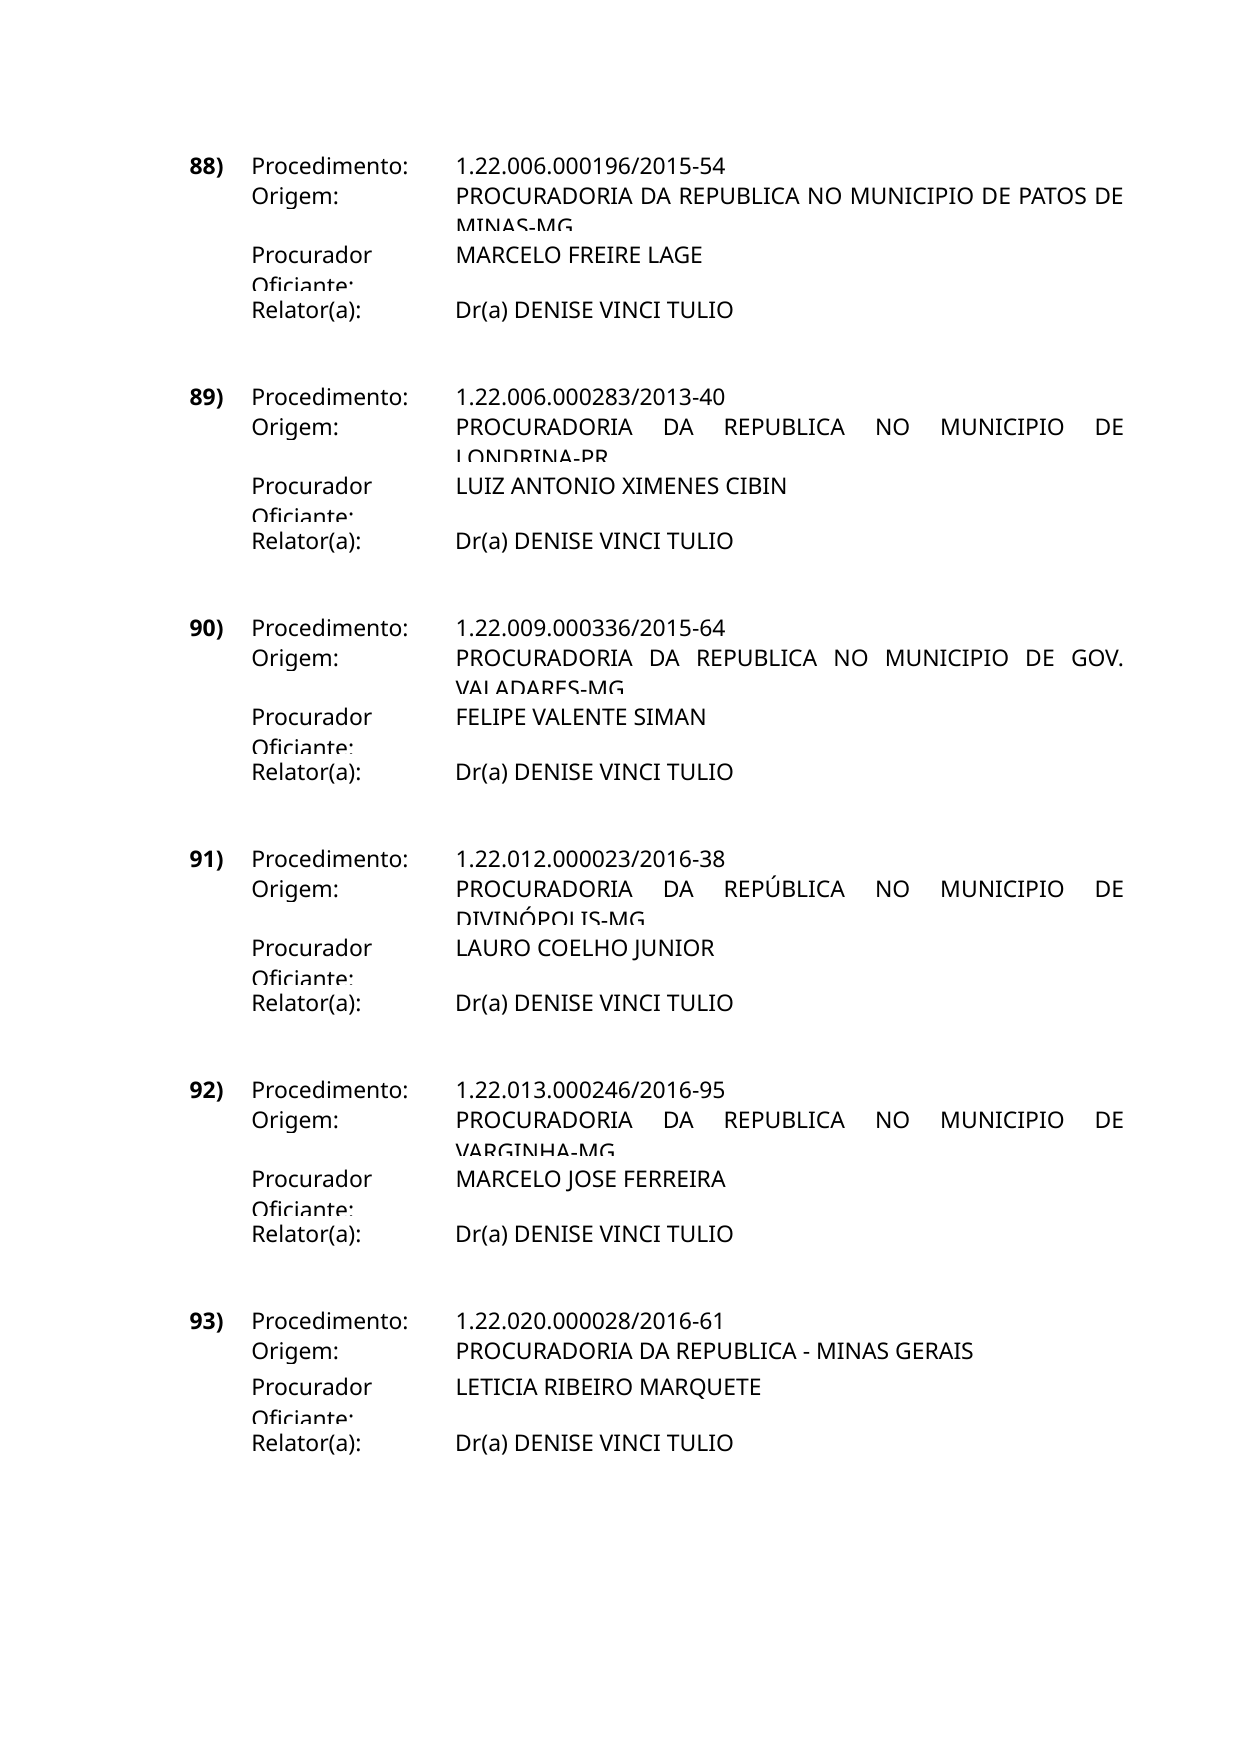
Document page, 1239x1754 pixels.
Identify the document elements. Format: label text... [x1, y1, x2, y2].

table_cell [1125, 902, 1239, 924]
table_cell [455, 1364, 1124, 1371]
table_cell 1.22.006.000196/2015-54 [455, 150, 1124, 178]
table_cell [189, 932, 251, 983]
table_cell [189, 470, 251, 521]
table_cell [251, 462, 455, 469]
table_cell [189, 440, 251, 462]
table_cell 89) [189, 381, 251, 409]
table_cell Procurador Oficiante: [251, 1371, 455, 1424]
table_cell MARCELO JOSE FERREIRA [455, 1163, 1124, 1214]
table_cell [189, 294, 251, 324]
table_cell [1125, 1218, 1239, 1248]
table_cell 88) [189, 150, 251, 178]
table_cell [0, 756, 189, 786]
table_cell 1.22.012.000023/2016-38 [455, 843, 1124, 872]
table_cell Procedimento: [251, 612, 455, 641]
table_cell [0, 671, 189, 693]
table_cell [189, 1163, 251, 1214]
table_cell [189, 180, 251, 208]
table_cell 1.22.020.000028/2016-61 [455, 1305, 1124, 1334]
table_cell LETICIA RIBEIRO MARQUETE [455, 1371, 1124, 1422]
table_cell [455, 786, 1124, 843]
table_cell [0, 1133, 189, 1155]
table_cell 1.22.009.000336/2015-64 [455, 612, 1124, 641]
table_cell [189, 642, 251, 671]
table_cell [1125, 1335, 1239, 1364]
table_cell [0, 239, 189, 289]
table_cell [251, 440, 455, 462]
table_cell [189, 1017, 251, 1074]
table_header Dr(a) DENISE VINCI TULIO [455, 756, 1122, 785]
table_header [0, 0, 189, 150]
table_cell [0, 209, 189, 231]
table_cell [0, 612, 189, 641]
table_cell PROCURADORIA DA REPÚBLICA NO MUNICIPIO DE DIVINÓPOLIS-MG [455, 873, 1124, 924]
table_cell [1125, 987, 1239, 1017]
table_header Relator(a): [251, 1427, 455, 1455]
table_cell [189, 1133, 251, 1155]
table_cell [251, 924, 455, 932]
table_cell [1125, 294, 1239, 324]
table_cell [251, 231, 455, 238]
table_cell [0, 902, 189, 924]
table_cell [189, 555, 251, 612]
table_cell [1125, 693, 1239, 701]
table_cell [455, 462, 1124, 469]
table_cell [189, 1218, 251, 1248]
table_cell [0, 843, 189, 872]
table_cell [189, 693, 251, 701]
table_cell [251, 693, 455, 701]
table_cell [189, 671, 251, 693]
table_cell 1.22.006.000283/2013-40 [455, 381, 1124, 409]
table_cell [251, 209, 455, 231]
table_cell [0, 555, 189, 612]
table_cell [189, 786, 251, 843]
table_cell Origem: [251, 1104, 455, 1133]
table_cell [1125, 924, 1239, 932]
table_cell [1125, 440, 1239, 462]
table_cell Procurador Oficiante: [251, 701, 455, 753]
table_cell Procurador Oficiante: [251, 239, 455, 291]
table_cell [0, 1218, 189, 1248]
table_cell [251, 786, 455, 843]
table_cell [455, 1248, 1124, 1305]
table_cell Procedimento: [251, 150, 455, 178]
table_cell [189, 209, 251, 231]
table_cell MARCELO FREIRE LAGE [455, 239, 1124, 289]
table_cell [1125, 1248, 1239, 1305]
table_cell [1125, 612, 1239, 641]
table_cell [1125, 381, 1239, 409]
table_cell [1125, 470, 1239, 521]
table_cell Origem: [251, 873, 455, 902]
table_cell Origem: [251, 1335, 455, 1364]
table_cell [1125, 209, 1239, 231]
table_cell [1125, 701, 1239, 752]
table_cell [189, 1427, 251, 1457]
table_cell [189, 239, 251, 289]
table_cell PROCURADORIA DA REPUBLICA NO MUNICIPIO DE LONDRINA-PR [455, 411, 1124, 462]
table_cell Origem: [251, 411, 455, 439]
table_cell [455, 1155, 1124, 1163]
table_cell [1125, 462, 1239, 469]
table_header Relator(a): [251, 1218, 455, 1247]
table_cell [1125, 642, 1239, 671]
table_cell PROCURADORIA DA REPUBLICA NO MUNICIPIO DE PATOS DE MINAS-MG [455, 180, 1124, 231]
table_cell [0, 1155, 189, 1163]
table_cell [455, 324, 1124, 381]
table_cell 93) [189, 1305, 251, 1334]
table_cell [0, 1427, 189, 1457]
table_cell [189, 1155, 251, 1163]
table_cell Origem: [251, 642, 455, 671]
table_header [455, 0, 1124, 150]
table_cell [0, 701, 189, 752]
table_cell [1125, 555, 1239, 612]
table_cell [455, 231, 1124, 238]
table_header Dr(a) DENISE VINCI TULIO [455, 1218, 1122, 1247]
table_cell [189, 1248, 251, 1305]
table_cell [0, 924, 189, 932]
table_cell [1125, 843, 1239, 872]
table_cell [1125, 150, 1239, 178]
table_cell [189, 1104, 251, 1133]
table_cell [0, 873, 189, 902]
table_cell [251, 1248, 455, 1305]
table_cell [1125, 180, 1239, 208]
table_cell [1125, 324, 1239, 381]
table_header Dr(a) DENISE VINCI TULIO [455, 987, 1122, 1016]
table_cell Procedimento: [251, 381, 455, 409]
table_cell [189, 1371, 251, 1422]
table_cell [455, 924, 1124, 932]
table_cell [0, 932, 189, 983]
table_cell [0, 462, 189, 469]
table_cell [1125, 525, 1239, 555]
table_cell 90) [189, 612, 251, 641]
table_cell PROCURADORIA DA REPUBLICA NO MUNICIPIO DE GOV. VALADARES-MG [455, 642, 1124, 693]
table_cell Procurador Oficiante: [251, 1163, 455, 1215]
table_cell [0, 411, 189, 439]
table_header Dr(a) DENISE VINCI TULIO [455, 294, 1122, 323]
table_cell [189, 324, 251, 381]
table_cell [0, 1305, 189, 1334]
table_cell Origem: [251, 180, 455, 208]
table_cell [1125, 411, 1239, 439]
table_cell Procedimento: [251, 1074, 455, 1103]
table_cell [455, 555, 1124, 612]
table_cell [189, 525, 251, 555]
table_cell [0, 693, 189, 701]
table_cell [0, 440, 189, 462]
table_header [251, 0, 455, 150]
table_cell [1125, 1427, 1239, 1457]
table_cell [0, 1248, 189, 1305]
table_cell [189, 873, 251, 902]
table_cell [1125, 1133, 1239, 1155]
table_cell [251, 1133, 455, 1155]
table_cell [0, 1074, 189, 1103]
table_cell [251, 1017, 455, 1074]
table_cell [1125, 1163, 1239, 1214]
table_cell [1125, 231, 1239, 238]
table_cell [1125, 671, 1239, 693]
table_cell [251, 555, 455, 612]
table_cell 1.22.013.000246/2016-95 [455, 1074, 1124, 1103]
table_cell 91) [189, 843, 251, 872]
table_cell LUIZ ANTONIO XIMENES CIBIN [455, 470, 1124, 521]
table_cell [1125, 1371, 1239, 1422]
table_cell [189, 1364, 251, 1371]
table_cell [0, 1163, 189, 1214]
table_cell [455, 1017, 1124, 1074]
table_cell [455, 693, 1124, 701]
table_cell [1125, 1074, 1239, 1103]
table_header Relator(a): [251, 294, 455, 323]
table_cell [251, 324, 455, 381]
table_cell [189, 924, 251, 932]
table_cell [189, 411, 251, 439]
table_cell [1125, 1155, 1239, 1163]
table_cell [1125, 1305, 1239, 1334]
table_cell Procurador Oficiante: [251, 470, 455, 522]
table_cell [251, 1364, 455, 1371]
table_header Dr(a) DENISE VINCI TULIO [455, 525, 1122, 554]
table_cell [251, 1155, 455, 1163]
table_cell [189, 1335, 251, 1364]
table_cell PROCURADORIA DA REPUBLICA - MINAS GERAIS [455, 1335, 1124, 1364]
table_header [189, 0, 251, 150]
table_cell LAURO COELHO JUNIOR [455, 932, 1124, 983]
table_cell [0, 180, 189, 208]
table_cell [0, 1335, 189, 1364]
table_cell [1125, 756, 1239, 786]
table_cell [1125, 786, 1239, 843]
table_cell Procurador Oficiante: [251, 932, 455, 984]
table_cell [189, 756, 251, 786]
table_cell [0, 294, 189, 324]
table_cell [1125, 1104, 1239, 1133]
table_cell [0, 642, 189, 671]
table_cell [1125, 239, 1239, 289]
table_cell [0, 525, 189, 555]
table_cell [1125, 873, 1239, 902]
table_header Relator(a): [251, 525, 455, 554]
table_header Relator(a): [251, 756, 455, 785]
table_cell [0, 987, 189, 1017]
table_cell [0, 150, 189, 178]
table_cell [0, 324, 189, 381]
table_cell [0, 1364, 189, 1371]
table_cell [0, 786, 189, 843]
table_cell [189, 231, 251, 238]
table_cell [1125, 932, 1239, 983]
table_cell [0, 1371, 189, 1422]
table_cell [251, 902, 455, 924]
table_header Dr(a) DENISE VINCI TULIO [455, 1427, 1122, 1455]
table_cell PROCURADORIA DA REPUBLICA NO MUNICIPIO DE VARGINHA-MG [455, 1104, 1124, 1155]
table_cell [189, 987, 251, 1017]
table_cell [0, 1104, 189, 1133]
table_cell [0, 470, 189, 521]
table_cell 92) [189, 1074, 251, 1103]
table_cell Procedimento: [251, 843, 455, 872]
table_cell [1125, 1017, 1239, 1074]
table_header [1125, 0, 1239, 150]
table_cell [0, 381, 189, 409]
table_cell [189, 462, 251, 469]
table_cell [189, 902, 251, 924]
table_cell [0, 231, 189, 238]
table_cell [1125, 1364, 1239, 1371]
table_cell FELIPE VALENTE SIMAN [455, 701, 1124, 752]
table_cell [0, 1017, 189, 1074]
table_cell [189, 701, 251, 752]
table_cell Procedimento: [251, 1305, 455, 1334]
table_cell [251, 671, 455, 693]
table_header Relator(a): [251, 987, 455, 1016]
